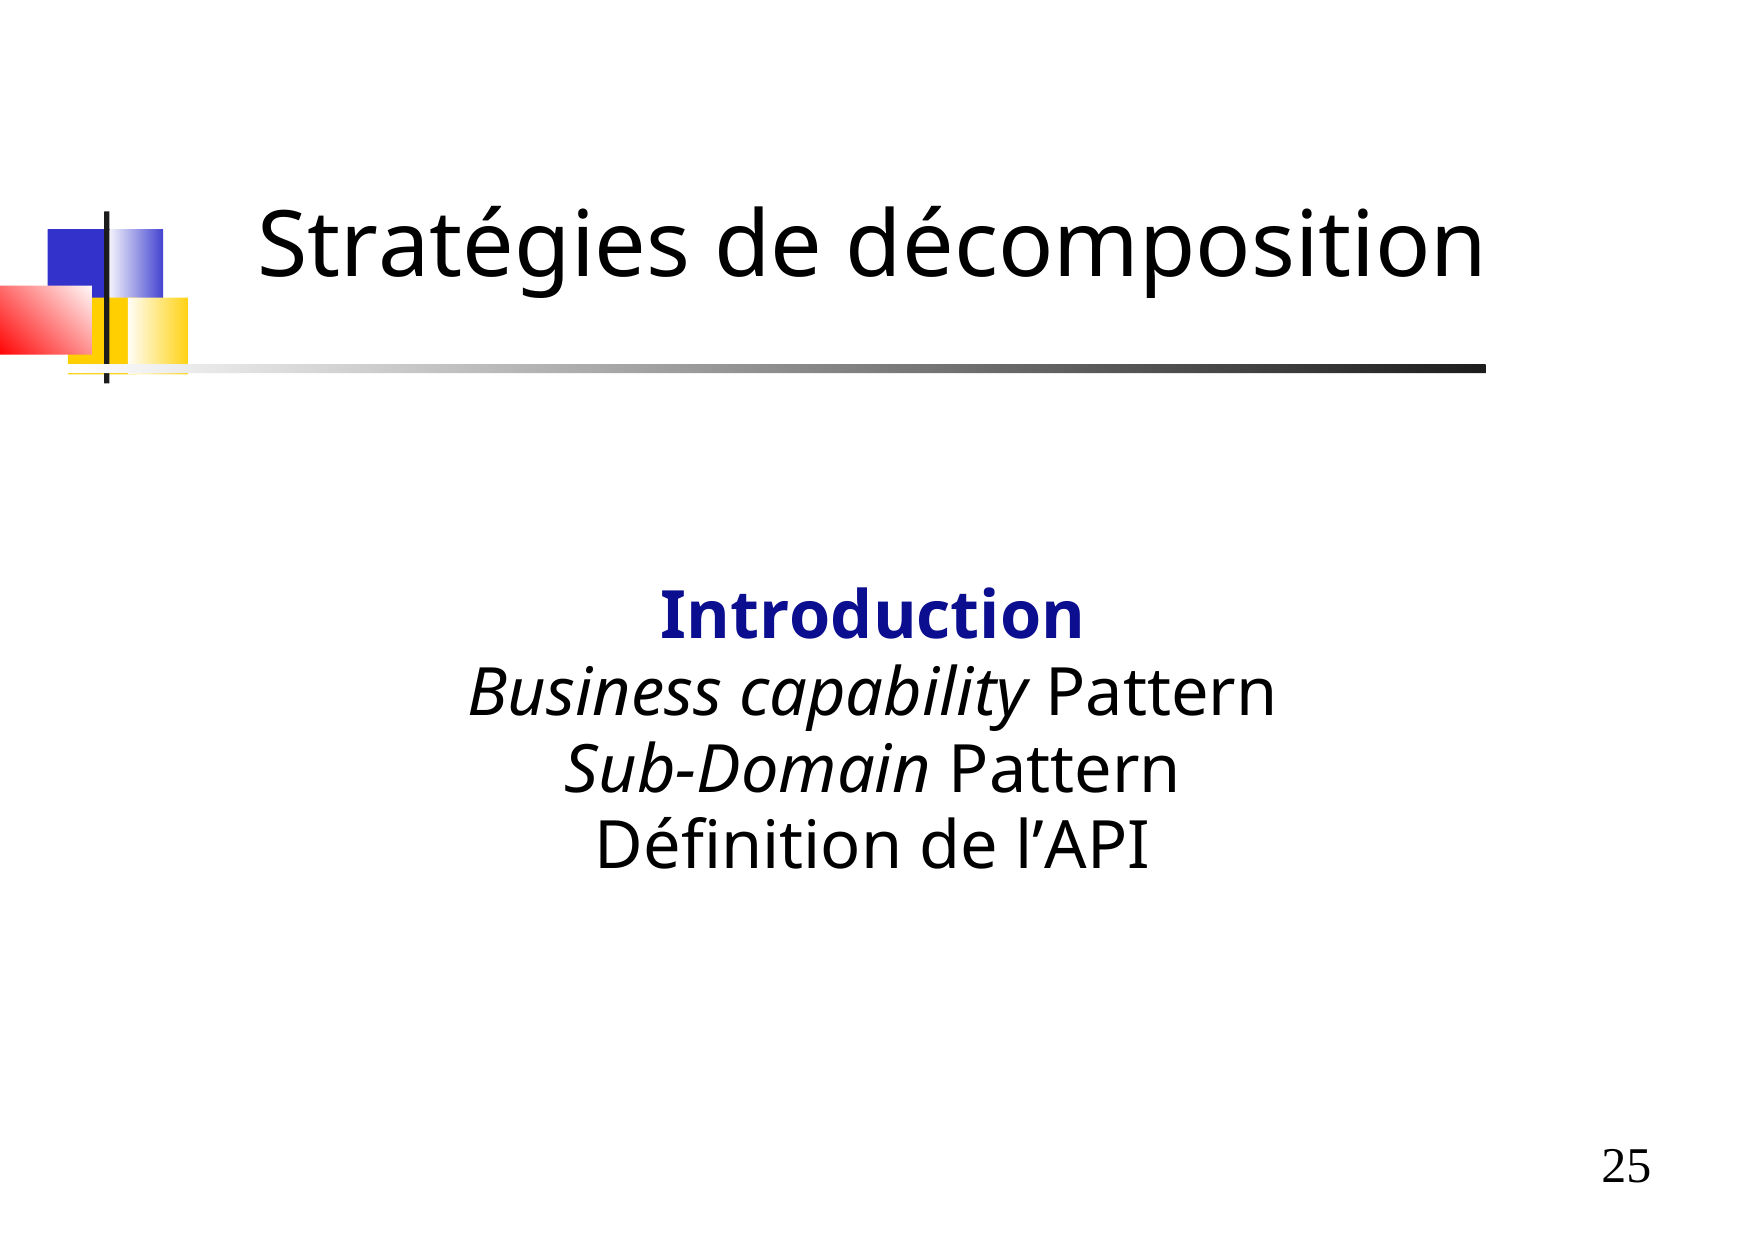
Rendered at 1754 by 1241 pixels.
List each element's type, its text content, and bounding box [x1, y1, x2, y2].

subtitle Introduction Business capability Pattern Sub-Domain Pattern Définition de l’API [179, 371, 1567, 1091]
title Stratégies de décomposition [179, 139, 1567, 351]
